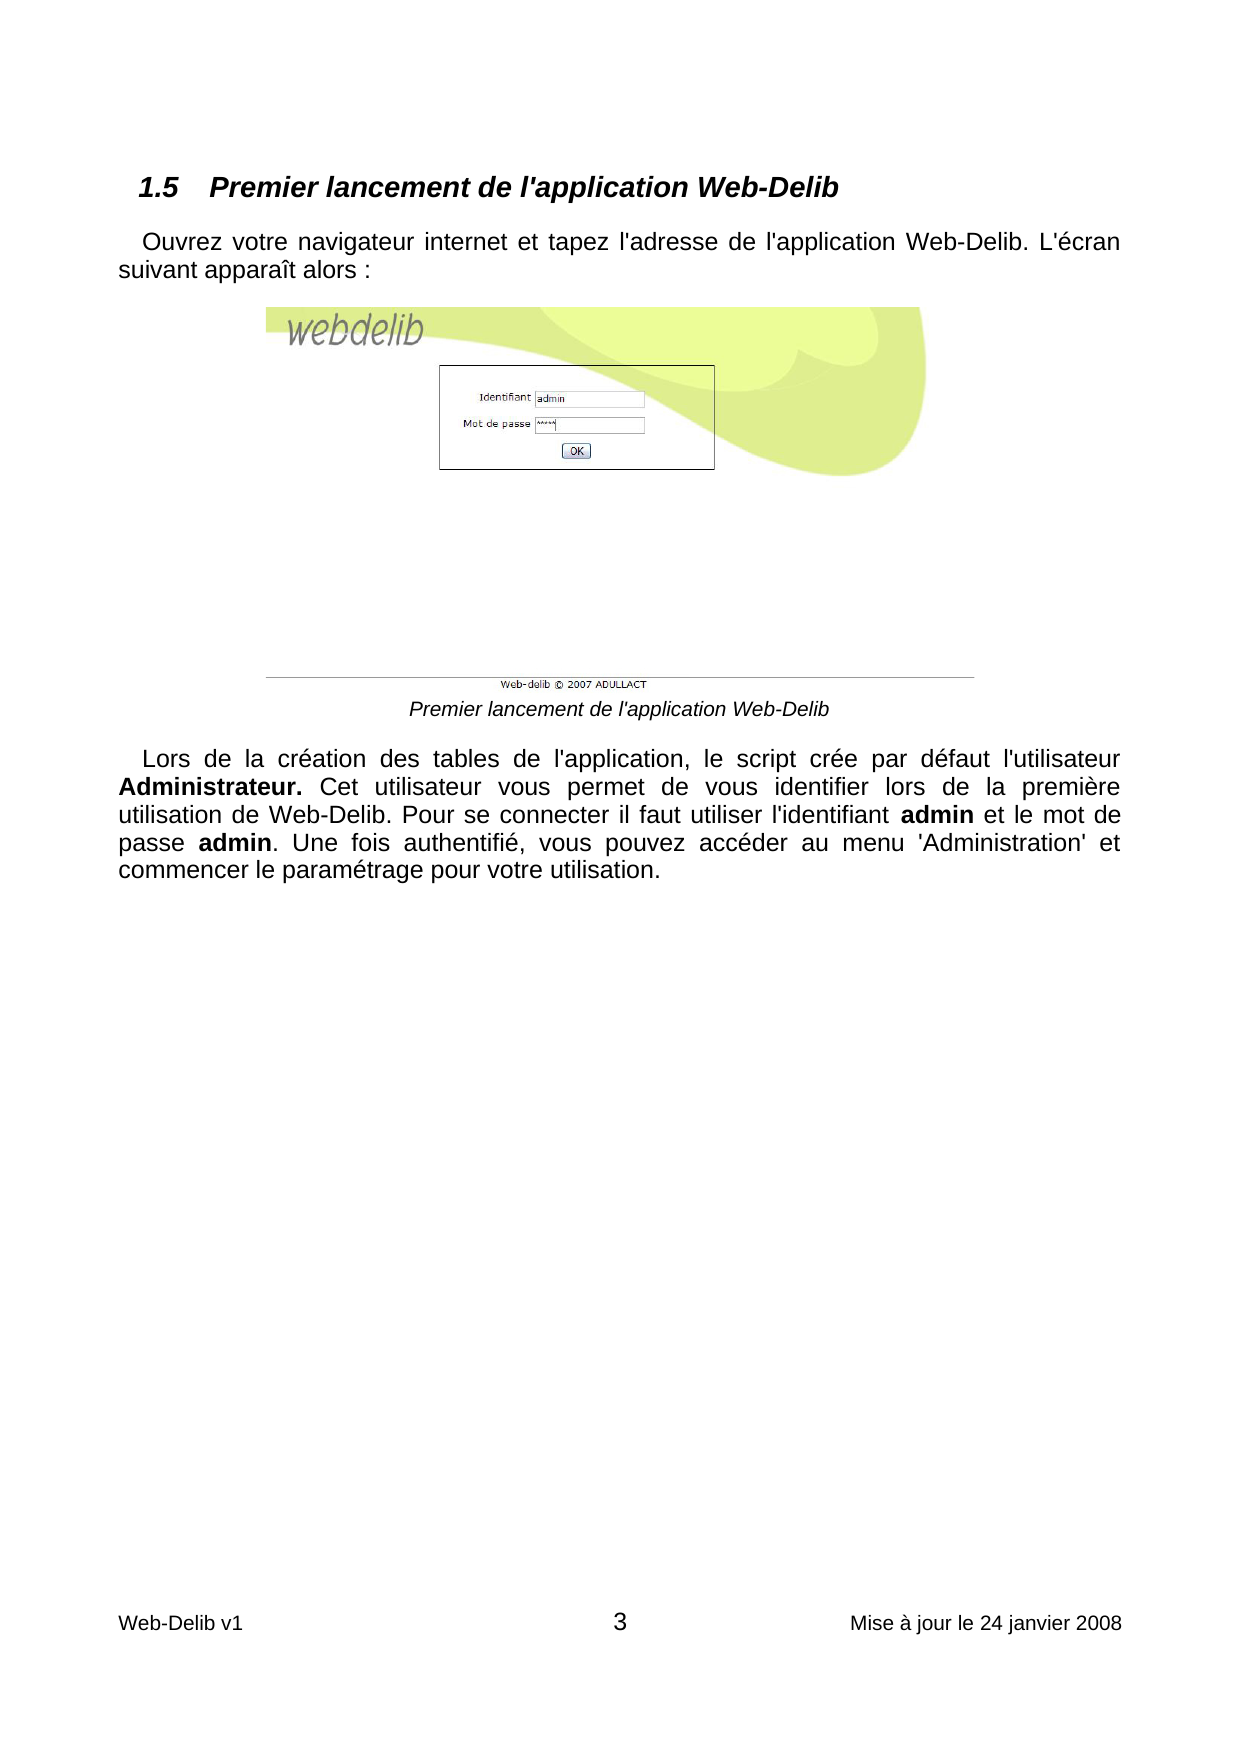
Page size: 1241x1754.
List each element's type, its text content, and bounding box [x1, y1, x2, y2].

subtitle Premier lancement de l'application Web-Delib [118, 171, 1122, 204]
text Ouvrez votre navigateur internet et tapez l'adresse de l'application Web-Delib. L'écran suivant apparaît alors : [118, 228, 1122, 284]
text Lors de la création des tables de l'application, le script crée par défaut l'utilisateur Administrateur. Cet utilisateur vous permet de vous identifier lors de la première utilisation de Web-Delib. Pour se connecter il faut utiliser l'identifiant admin et le mot de passe admin. Une fois authentifié, vous pouvez accéder au menu 'Administration' et commencer le paramétrage pour votre utilisation. [118, 745, 1122, 884]
text Premier lancement de l'application Web-Delib [118, 296, 1122, 720]
picture [265, 307, 975, 698]
